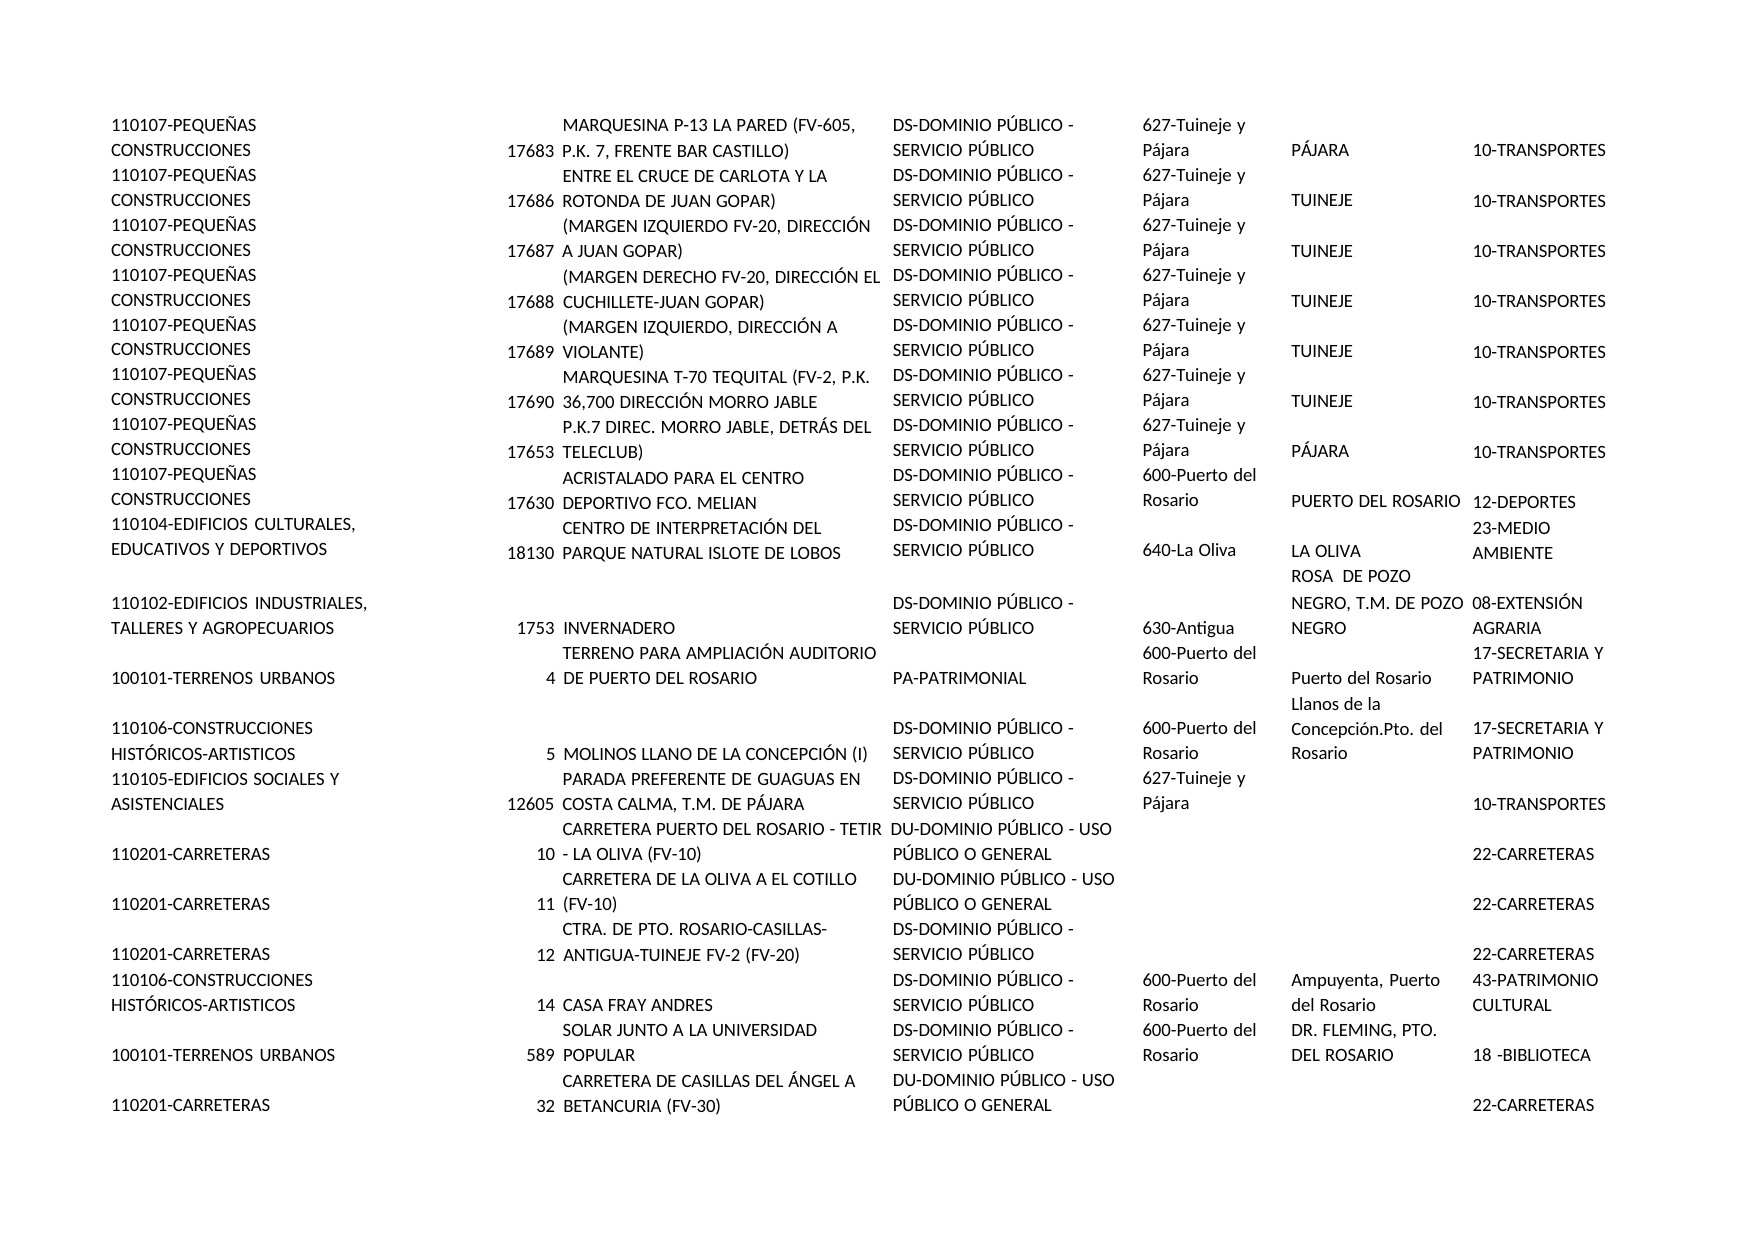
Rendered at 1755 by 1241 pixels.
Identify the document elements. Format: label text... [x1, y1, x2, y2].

table_cell 43-PATRIMONIO CULTURAL [1467, 968, 1615, 1018]
table_cell Ampuyenta, Puerto del Rosario [1274, 968, 1467, 1018]
table_cell 100101-TERRENOS URBANOS 110201-CARRETERAS [105, 1019, 433, 1126]
table_cell 110106-CONSTRUCCIONES HISTÓRICOS-ARTISTICOS [105, 968, 433, 1018]
table_cell 10 - LA OLIVA (FV-10) CARRETERA DE LA OLIVA A EL COTILLO 11 (FV-10) CTRA. DE PTO. ROSARIO-CASILLAS- 12 ANTIGUA-TUINEJE FV-2 (FV-20) [433, 843, 888, 968]
table_cell [433, 692, 888, 742]
table_cell 18 -BIBLIOTECA 22-CARRETERAS [1467, 1019, 1615, 1126]
table_cell 600-Puerto del Rosario [1130, 968, 1274, 1018]
table_cell [1274, 843, 1467, 968]
table_cell 630-Antigua 600-Puerto del Rosario [1130, 616, 1274, 692]
table_cell Llanos de la Concepción.Pto. del [1274, 692, 1467, 742]
table_header DS-DOMINIO PÚBLICO - SERVICIO PÚBLICO DS-DOMINIO PÚBLICO - SERVICIO PÚBLICO DS-DOMINIO PÚBLICO - SERVICIO PÚBLICO DS-DOMINIO PÚBLICO - SERVICIO PÚBLICO DS-DOMINIO PÚBLICO - SERVICIO PÚBLICO DS-DOMINIO PÚBLICO - SERVICIO PÚBLICO DS-DOMINIO PÚBLICO - SERVICIO PÚBLICO DS-DOMINIO PÚBLICO - SERVICIO PÚBLICO DS-DOMINIO PÚBLICO - SERVICIO PÚBLICO [888, 107, 1130, 588]
table_header 110107-PEQUEÑAS CONSTRUCCIONES 110107-PEQUEÑAS CONSTRUCCIONES 110107-PEQUEÑAS CONSTRUCCIONES 110107-PEQUEÑAS CONSTRUCCIONES 110107-PEQUEÑAS CONSTRUCCIONES 110107-PEQUEÑAS CONSTRUCCIONES 110107-PEQUEÑAS CONSTRUCCIONES 110107-PEQUEÑAS CONSTRUCCIONES 110104-EDIFICIOS CULTURALES, EDUCATIVOS Y DEPORTIVOS [105, 107, 433, 588]
table_cell [1130, 843, 1274, 968]
table_cell PATRIMONIO 10-TRANSPORTES [1467, 742, 1615, 814]
table_cell 17-SECRETARIA Y [1467, 692, 1615, 742]
table_cell 600-Puerto del Rosario [1130, 1019, 1274, 1126]
table_cell 5 MOLINOS LLANO DE LA CONCEPCIÓN (I) PARADA PREFERENTE DE GUAGUAS EN 12605 COSTA CALMA, T.M. DE PÁJARA [433, 742, 888, 814]
table_header MARQUESINA P-13 LA PARED (FV-605, 17683 P.K. 7, FRENTE BAR CASTILLO) ENTRE EL CRUCE DE CARLOTA Y LA 17686 ROTONDA DE JUAN GOPAR) (MARGEN IZQUIERDO FV-20, DIRECCIÓN 17687 A JUAN GOPAR) (MARGEN DERECHO FV-20, DIRECCIÓN EL 17688 CUCHILLETE-JUAN GOPAR) (MARGEN IZQUIERDO, DIRECCIÓN A 17689 VIOLANTE) MARQUESINA T-70 TEQUITAL (FV-2, P.K. 17690 36,700 DIRECCIÓN MORRO JABLE P.K.7 DIREC. MORRO JABLE, DETRÁS DEL 17653 TELECLUB) ACRISTALADO PARA EL CENTRO 17630 DEPORTIVO FCO. MELIAN CENTRO DE INTERPRETACIÓN DEL 18130 PARQUE NATURAL ISLOTE DE LOBOS [433, 107, 888, 588]
table_cell SERVICIO PÚBLICO PA-PATRIMONIAL [888, 616, 1130, 692]
table_cell 1753 INVERNADERO TERRENO PARA AMPLIACIÓN AUDITORIO 4 DE PUERTO DEL ROSARIO [433, 616, 888, 692]
table_header PÁJARA TUINEJE TUINEJE TUINEJE TUINEJE TUINEJE PÁJARA PUERTO DEL ROSARIO LA OLIVA ROSA DE POZO [1274, 107, 1467, 588]
table_cell DS-DOMINIO PÚBLICO - SERVICIO PÚBLICO DU-DOMINIO PÚBLICO - USO PÚBLICO O GENERAL [888, 1019, 1130, 1126]
table_cell DS-DOMINIO PÚBLICO - [888, 692, 1130, 742]
table_cell 110201-CARRETERAS 110201-CARRETERAS 110201-CARRETERAS [105, 843, 433, 968]
table_cell HISTÓRICOS-ARTISTICOS 110105-EDIFICIOS SOCIALES Y ASISTENCIALES [105, 742, 433, 814]
table_cell 22-CARRETERAS 22-CARRETERAS 22-CARRETERAS [1467, 843, 1615, 968]
table_header 10-TRANSPORTES 10-TRANSPORTES 10-TRANSPORTES 10-TRANSPORTES 10-TRANSPORTES 10-TRANSPORTES 10-TRANSPORTES 12-DEPORTES 23-MEDIO AMBIENTE [1467, 107, 1615, 588]
table_cell 110102-EDIFICIOS INDUSTRIALES, DS-DOMINIO PÚBLICO - NEGRO, T.M. DE POZO 08-EXTENSIÓN [105, 589, 1615, 616]
table_cell 110106-CONSTRUCCIONES [105, 692, 433, 742]
table_cell 14 CASA FRAY ANDRES [433, 968, 888, 1018]
table_cell SOLAR JUNTO A LA UNIVERSIDAD 589 POPULAR CARRETERA DE CASILLAS DEL ÁNGEL A 32 BETANCURIA (FV-30) [433, 1019, 888, 1126]
table_cell 600-Puerto del [1130, 692, 1274, 742]
table_cell AGRARIA 17-SECRETARIA Y PATRIMONIO [1467, 616, 1615, 692]
table_cell DR. FLEMING, PTO. DEL ROSARIO [1274, 1019, 1467, 1126]
table_cell NEGRO Puerto del Rosario [1274, 616, 1467, 692]
table_cell TALLERES Y AGROPECUARIOS 100101-TERRENOS URBANOS [105, 616, 433, 692]
table_cell Rosario [1274, 742, 1467, 814]
table_cell PÚBLICO O GENERAL DU-DOMINIO PÚBLICO - USO PÚBLICO O GENERAL DS-DOMINIO PÚBLICO - SERVICIO PÚBLICO [888, 843, 1130, 968]
table_cell CARRETERA PUERTO DEL ROSARIO - TETIR DU-DOMINIO PÚBLICO - USO [105, 815, 1615, 842]
table_cell Rosario 627-Tuineje y Pájara [1130, 742, 1274, 814]
table_cell DS-DOMINIO PÚBLICO - SERVICIO PÚBLICO [888, 968, 1130, 1018]
table_header 627-Tuineje y Pájara 627-Tuineje y Pájara 627-Tuineje y Pájara 627-Tuineje y Pájara 627-Tuineje y Pájara 627-Tuineje y Pájara 627-Tuineje y Pájara 600-Puerto del Rosario 640-La Oliva [1130, 107, 1274, 588]
table_cell SERVICIO PÚBLICO DS-DOMINIO PÚBLICO - SERVICIO PÚBLICO [888, 742, 1130, 814]
